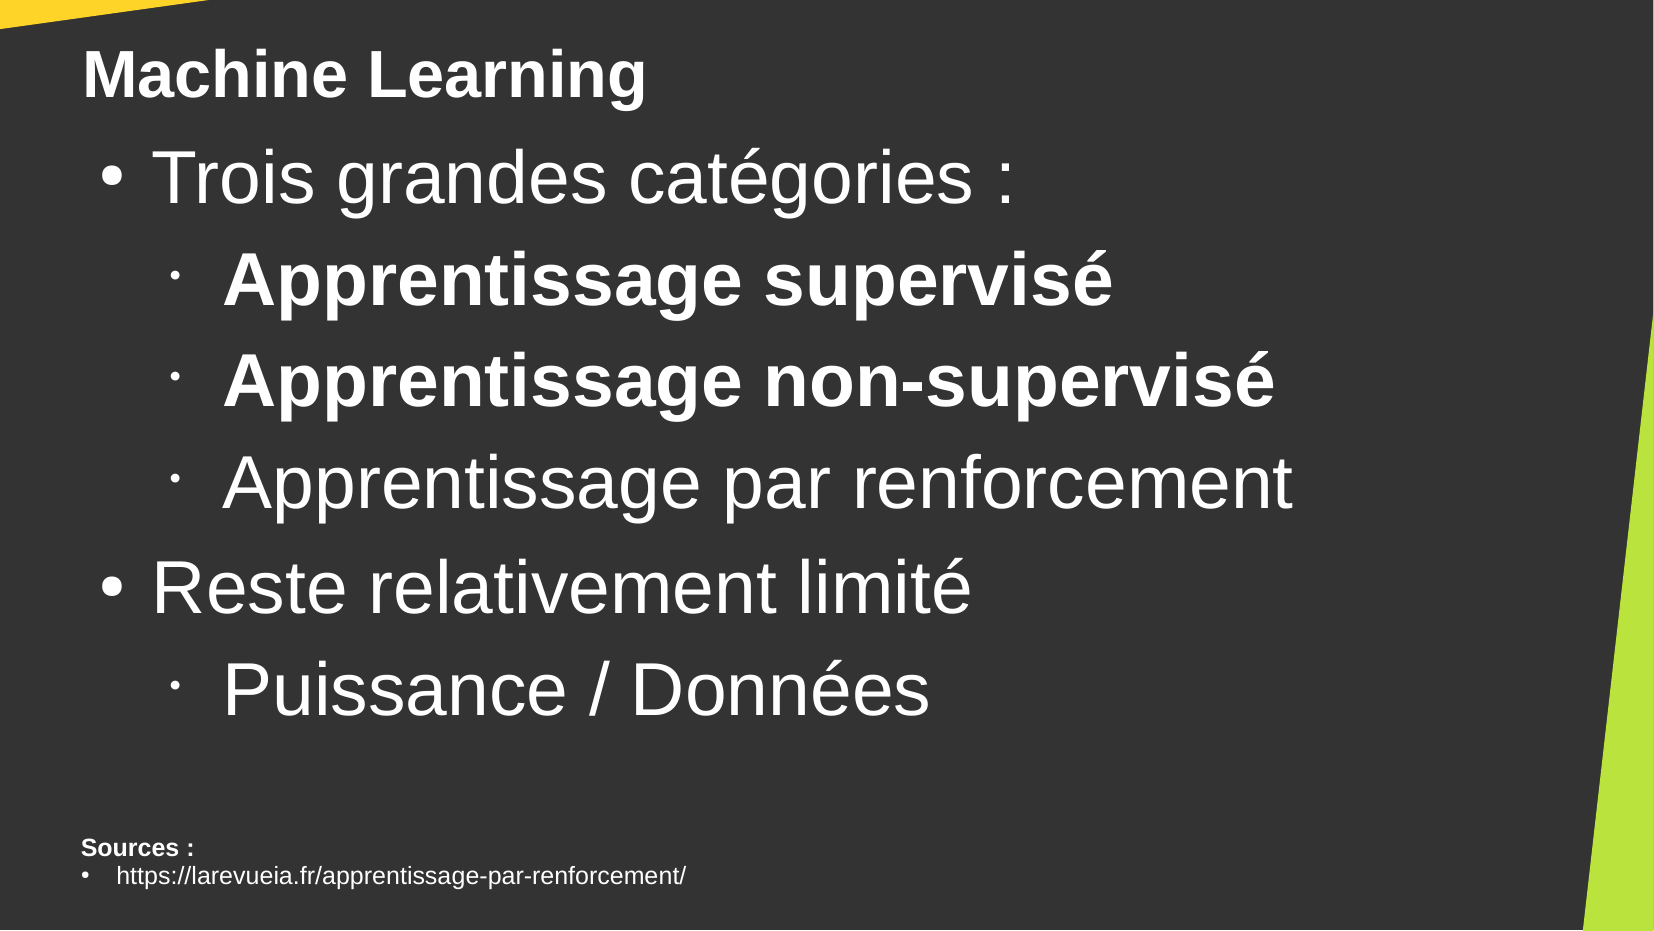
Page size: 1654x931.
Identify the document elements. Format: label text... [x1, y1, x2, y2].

text_box Sources : https://larevueia.fr/apprentissage-par-renforcement/ [66, 826, 1483, 926]
text_box [0, 0, 209, 30]
title Machine Learning [82, 37, 1571, 115]
text_box [1582, 306, 1654, 931]
list Trois grandes catégories : Apprentissage supervisé Apprentissage non-supervisé Apprentissage par renforcement Reste relativement limité Puissance / Données [80, 135, 1560, 756]
